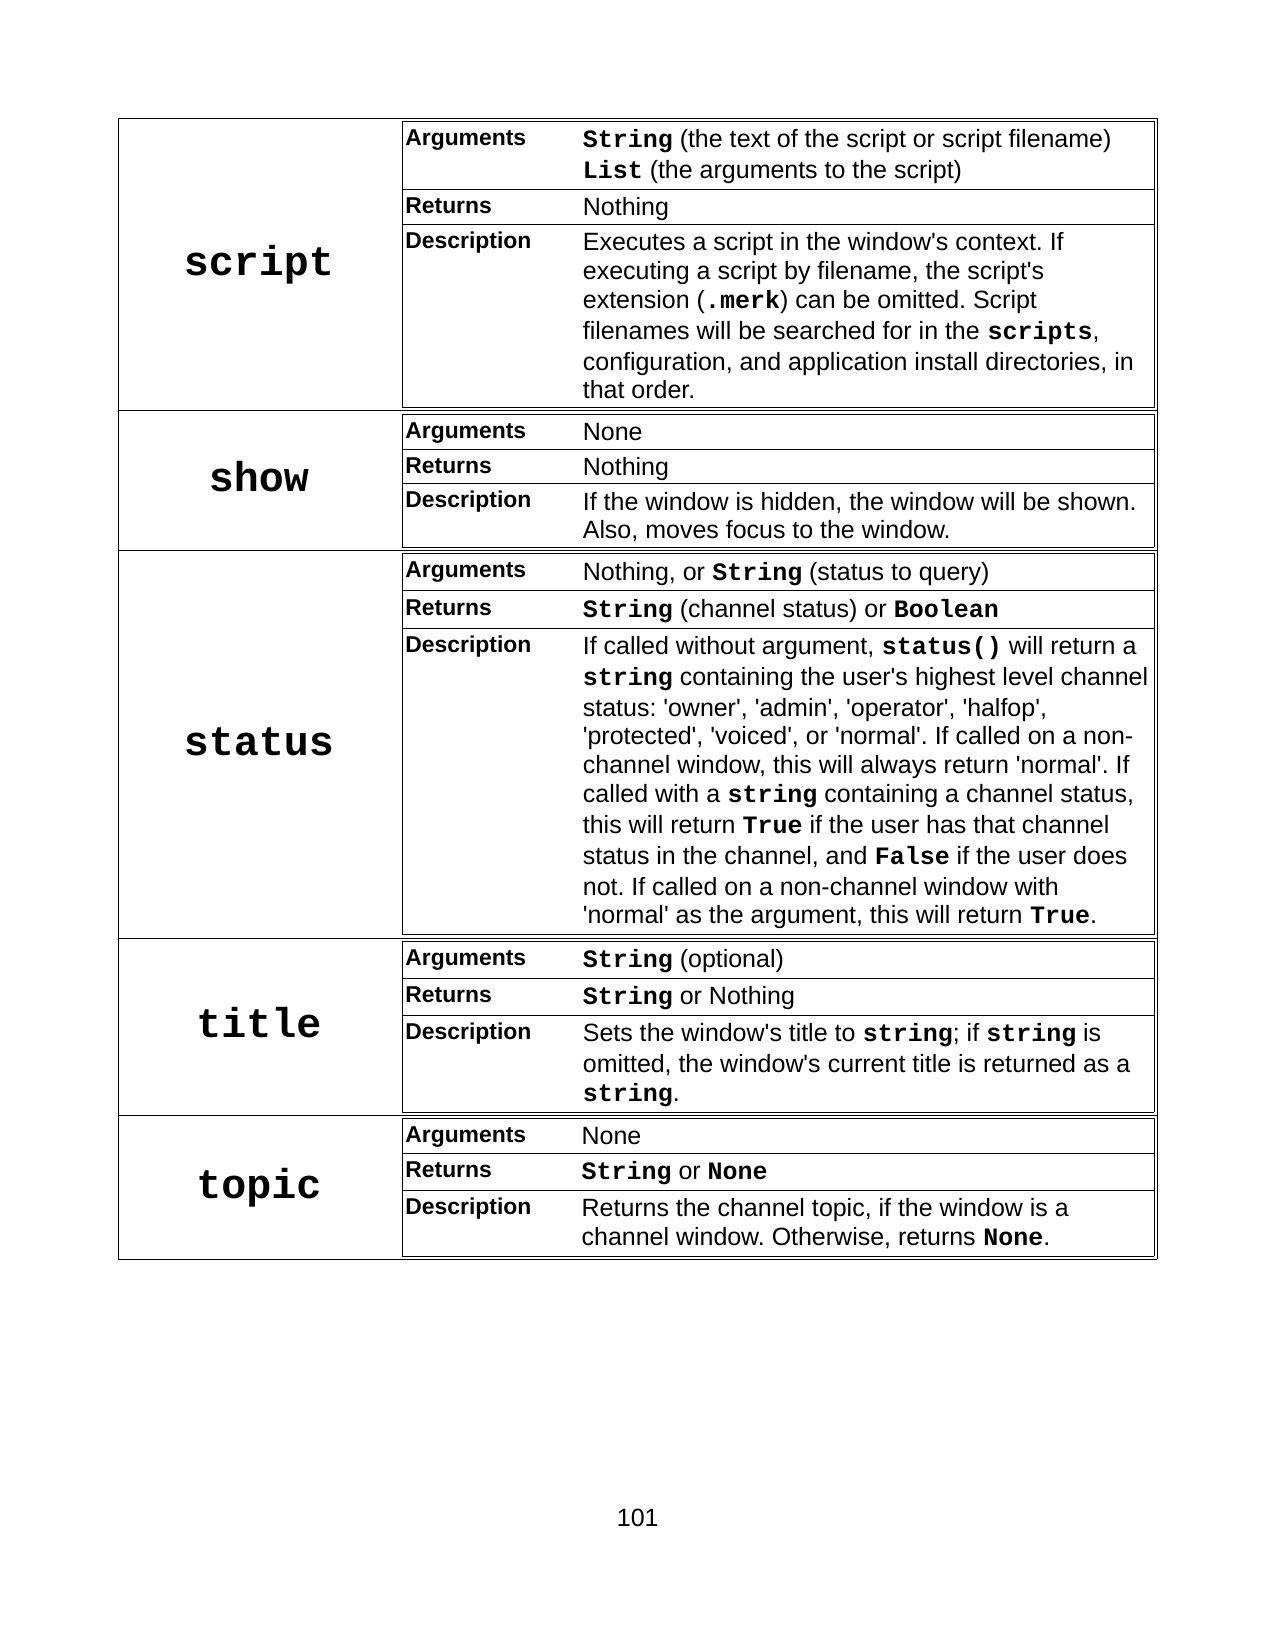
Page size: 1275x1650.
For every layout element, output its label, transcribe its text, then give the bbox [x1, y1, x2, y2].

table_cell script [119, 119, 399, 410]
table_header Arguments [403, 1119, 578, 1153]
table_cell status [119, 551, 399, 937]
table_cell [399, 411, 1157, 550]
table_cell Sets the window's title to string; if string is omitted, the window's current title is returned as a string. [580, 1016, 1154, 1112]
table_header String (the text of the script or script filename) List (the arguments to the script) [580, 122, 1154, 189]
table_cell String or Nothing [580, 979, 1154, 1015]
table_cell Returns [403, 1154, 578, 1190]
table_cell Returns [403, 190, 580, 224]
table_cell Nothing [580, 450, 1154, 483]
table_header String (optional) [580, 942, 1154, 978]
table_cell [399, 551, 1157, 937]
table_cell Description [403, 484, 580, 547]
table_cell If the window is hidden, the window will be shown. Also, moves focus to the window. [580, 484, 1154, 547]
table_cell [399, 1116, 1157, 1259]
table_cell Returns the channel topic, if the window is a channel window. Otherwise, returns None. [578, 1191, 1154, 1256]
table_header None [580, 415, 1154, 448]
table_header Arguments [403, 122, 580, 189]
table_cell Description [403, 1191, 578, 1256]
table_header Arguments [403, 554, 580, 590]
table_cell Description [403, 629, 580, 934]
table_cell String or None [578, 1154, 1154, 1190]
table_header Arguments [403, 942, 580, 978]
table_cell show [119, 411, 399, 550]
table_header None [578, 1119, 1154, 1153]
table_cell Description [403, 1016, 580, 1112]
table_cell Returns [403, 450, 580, 483]
table_cell Returns [403, 979, 580, 1015]
table_cell If called without argument, status() will return a string containing the user's highest level channel status: 'owner', 'admin', 'operator', 'halfop', 'protected', 'voiced', or 'normal'. If called on a non-channel window, this will always return 'normal'. If called with a string containing a channel status, this will return True if the user has that channel status in the channel, and False if the user does not. If called on a non-channel window with 'normal' as the argument, this will return True. [580, 629, 1154, 934]
table_cell Nothing [580, 190, 1154, 224]
table_cell Executes a script in the window's context. If executing a script by filename, the script's extension (.merk) can be omitted. Script filenames will be searched for in the scripts, configuration, and application install directories, in that order. [580, 225, 1154, 407]
table_cell topic [119, 1116, 399, 1259]
table_header Arguments [403, 415, 580, 448]
table_cell title [119, 939, 399, 1115]
table_cell [399, 119, 1157, 410]
table_header Nothing, or String (status to query) [580, 554, 1154, 590]
table_cell Description [403, 225, 580, 407]
table_cell String (channel status) or Boolean [580, 591, 1154, 627]
table_cell [399, 939, 1157, 1115]
table_cell Returns [403, 591, 580, 627]
